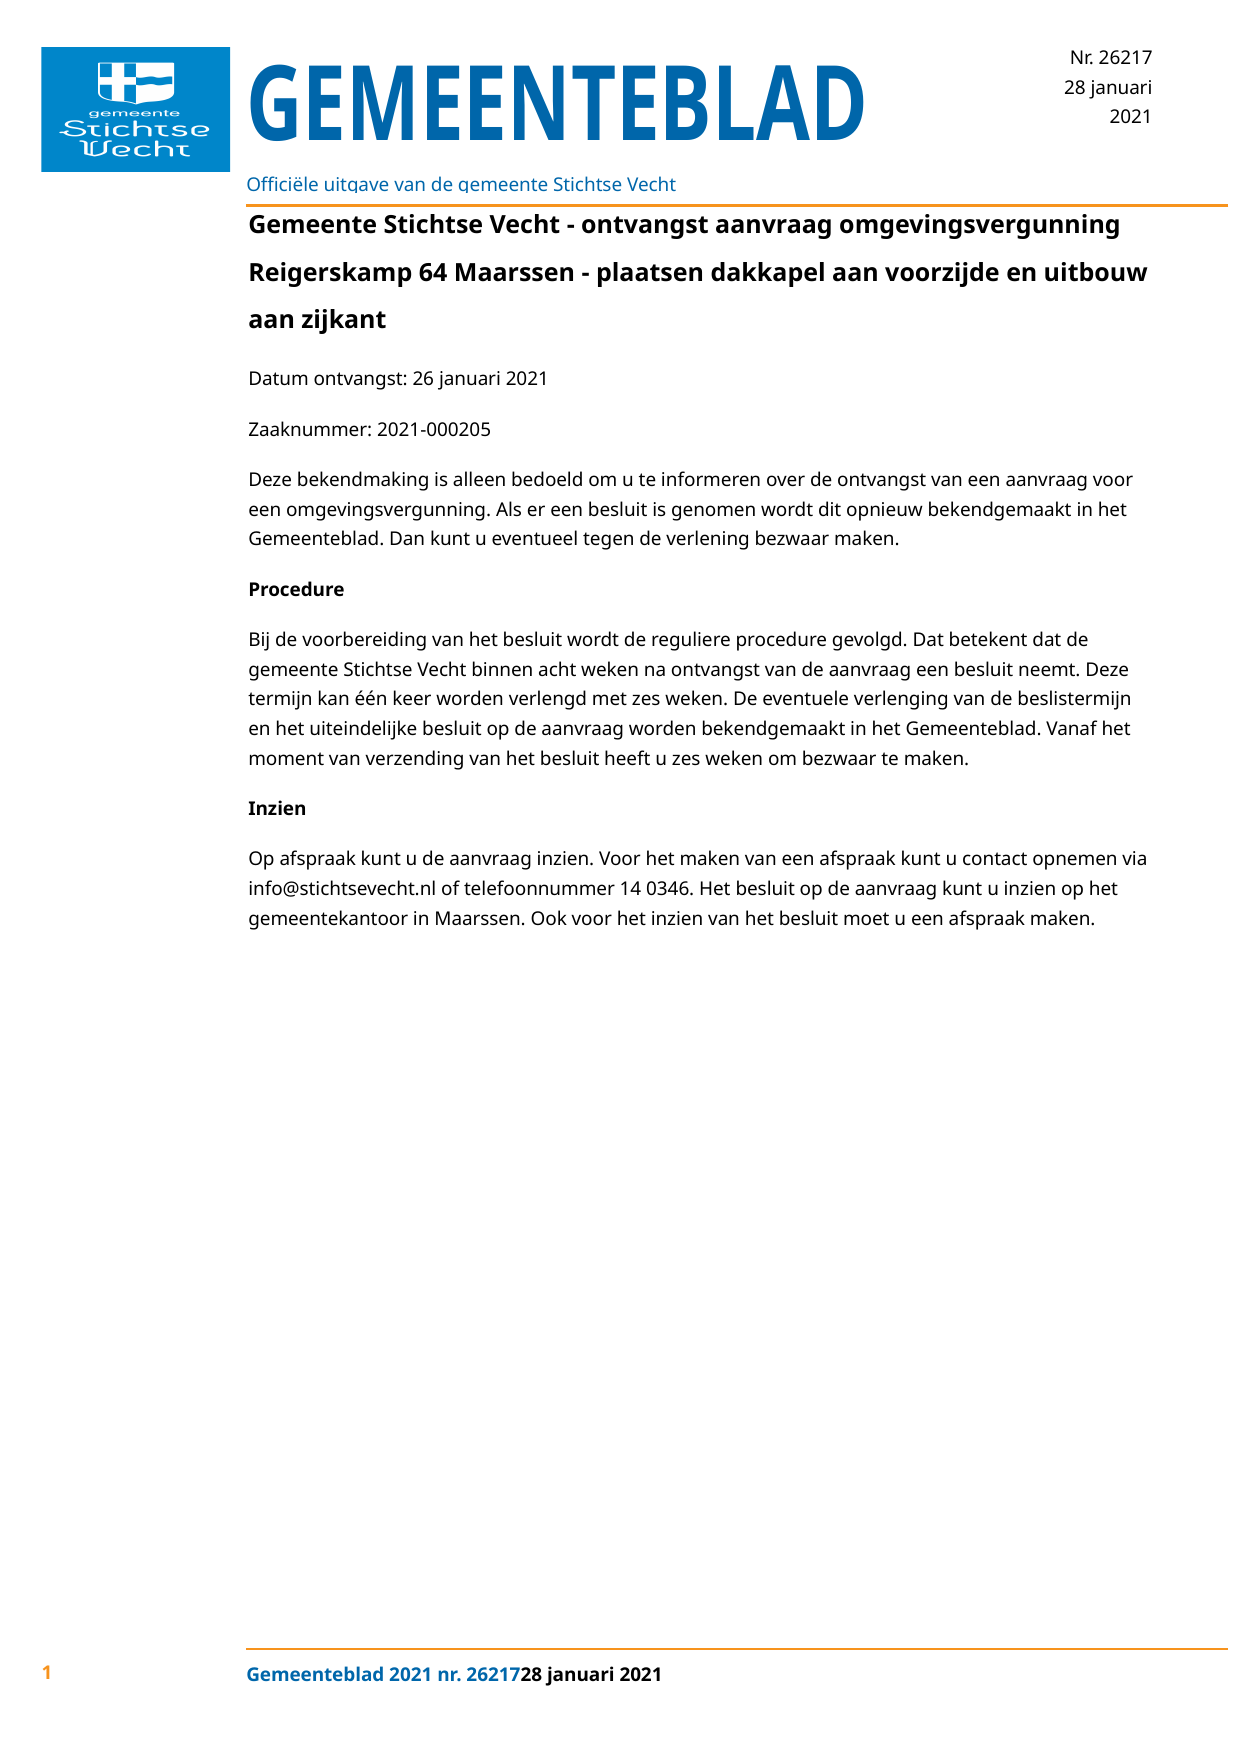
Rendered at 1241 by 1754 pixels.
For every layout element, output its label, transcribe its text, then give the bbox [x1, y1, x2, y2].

text Procedure [248, 576, 1152, 602]
text Inzien [248, 795, 1152, 821]
text Op afspraak kunt u de aanvraag inzien. Voor het maken van een afspraak kunt u contact opnemen via info@stichtsevecht.nl of telefoonnummer 14 0346. Het besluit op de aanvraag kunt u inzien op het gemeentekantoor in Maarssen. Ook voor het inzien van het besluit moet u een afspraak maken. [248, 846, 1152, 930]
text Bij de voorbereiding van het besluit wordt de reguliere procedure gevolgd. Dat betekent dat de gemeente Stichtse Vecht binnen acht weken na ontvangst van de aanvraag een besluit neemt. Deze termijn kan één keer worden verlengd met zes weken. De eventuele verlenging van de beslistermijn en het uiteindelijke besluit op de aanvraag worden bekendgemaakt in het Gemeenteblad. Vanaf het moment van verzending van het besluit heeft u zes weken om bezwaar te maken. [248, 626, 1152, 770]
text Datum ontvangst: 26 januari 2021 [248, 366, 1152, 391]
text Deze bekendmaking is alleen bedoeld om u te informeren over de ontvangst van een aanvraag voor een omgevingsvergunning. Als er een besluit is genomen wordt dit opnieuw bekendgemaakt in het Gemeenteblad. Dan kunt u eventueel tegen de verlening bezwaar maken. [248, 466, 1152, 551]
picture [99, 63, 135, 101]
picture [137, 63, 174, 103]
text Zaaknummer: 2021-000205 [248, 416, 1152, 442]
text Gemeente Stichtse Vecht - ontvangst aanvraag omgevingsvergunning Reigerskamp 64 Maarssen - plaatsen dakkapel aan voorzijde en uitbouw aan zijkant [248, 207, 1152, 336]
